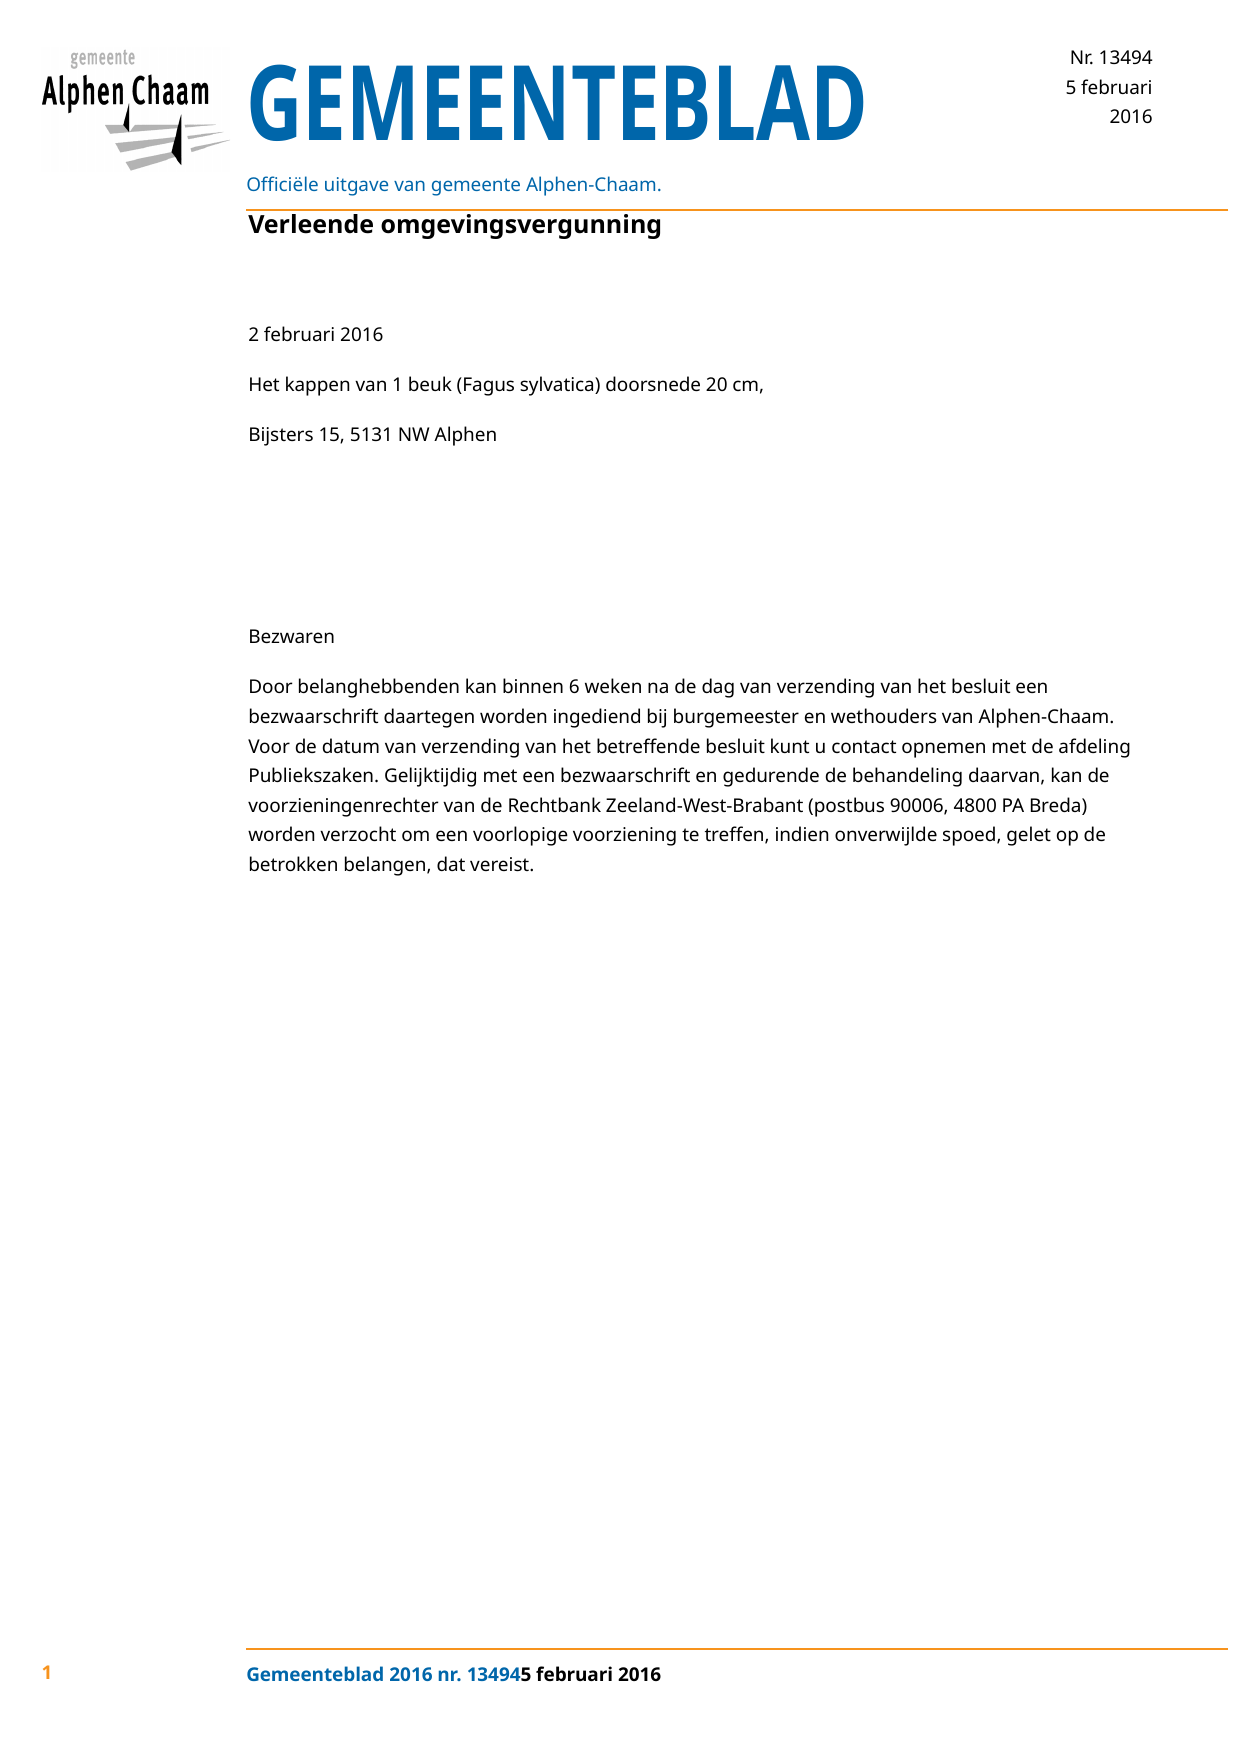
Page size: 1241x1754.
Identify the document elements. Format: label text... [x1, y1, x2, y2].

text Bijsters 15, 5131 NW Alphen [248, 422, 1152, 447]
picture [41, 47, 231, 172]
text Door belanghebbenden kan binnen 6 weken na de dag van verzending van het besluit een bezwaarschrift daartegen worden ingediend bij burgemeester en wethouders van Alphen-Chaam. Voor de datum van verzending van het betreffende besluit kunt u contact opnemen met de afdeling Publiekszaken. Gelijktijdig met een bezwaarschrift en gedurende de behandeling daarvan, kan de voorzieningenrechter van de Rechtbank Zeeland-West-Brabant (postbus 90006, 4800 PA Breda) worden verzocht om een voorlopige voorziening te treffen, indien onverwijlde spoed, gelet op de betrokken belangen, dat vereist. [248, 674, 1152, 877]
text 2 februari 2016 [248, 321, 1152, 346]
text Het kappen van 1 beuk (Fagus sylvatica) doorsnede 20 cm, [248, 371, 1152, 397]
text Bezwaren [248, 623, 1152, 649]
text Verleende omgevingsvergunning [248, 211, 1152, 241]
